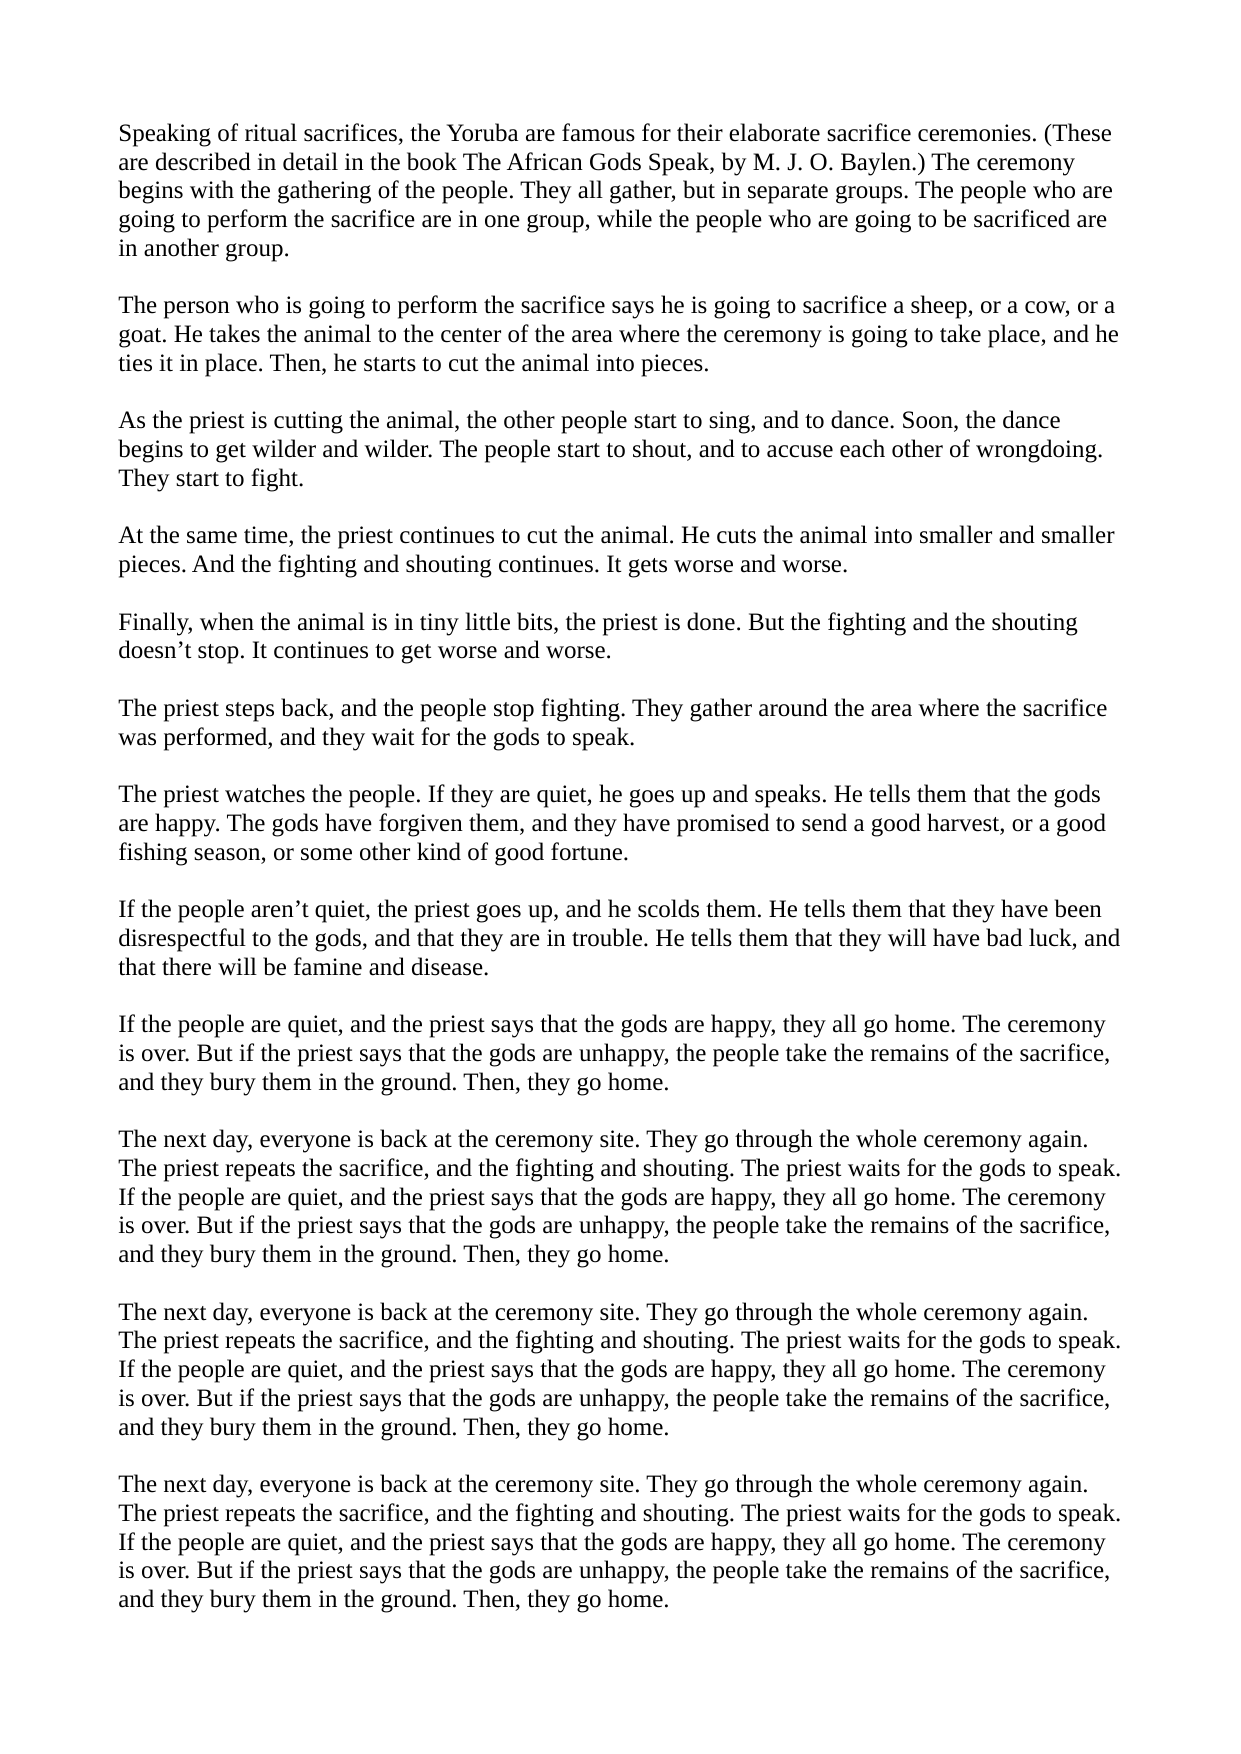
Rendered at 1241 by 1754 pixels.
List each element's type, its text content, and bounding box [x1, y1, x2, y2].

text The priest watches the people. If they are quiet, he goes up and speaks. He tells them that the gods are happy. The gods have forgiven them, and they have promised to send a good harvest, or a good fishing season, or some other kind of good fortune. [118, 779, 1122, 866]
text If the people aren’t quiet, the priest goes up, and he scolds them. He tells them that they have been disrespectful to the gods, and that they are in trouble. He tells them that they will have bad luck, and that there will be famine and disease. [118, 894, 1122, 981]
text Speaking of ritual sacrifices, the Yoruba are famous for their elaborate sacrifice ceremonies. (These are described in detail in the book The African Gods Speak, by M. J. O. Baylen.) The ceremony begins with the gathering of the people. They all gather, but in separate groups. The people who are going to perform the sacrifice are in one group, while the people who are going to be sacrificed are in another group. [118, 118, 1122, 262]
text As the priest is cutting the animal, the other people start to sing, and to dance. Soon, the dance begins to get wilder and wilder. The people start to shout, and to accuse each other of wrongdoing. They start to fight. [118, 406, 1122, 492]
text The next day, everyone is back at the ceremony site. They go through the whole ceremony again. The priest repeats the sacrifice, and the fighting and shouting. The priest waits for the gods to speak. If the people are quiet, and the priest says that the gods are happy, they all go home. The ceremony is over. But if the priest says that the gods are unhappy, the people take the remains of the sacrifice, and they bury them in the ground. Then, they go home. [118, 1297, 1122, 1441]
text The next day, everyone is back at the ceremony site. They go through the whole ceremony again. The priest repeats the sacrifice, and the fighting and shouting. The priest waits for the gods to speak. If the people are quiet, and the priest says that the gods are happy, they all go home. The ceremony is over. But if the priest says that the gods are unhappy, the people take the remains of the sacrifice, and they bury them in the ground. Then, they go home. [118, 1124, 1122, 1268]
text If the people are quiet, and the priest says that the gods are happy, they all go home. The ceremony is over. But if the priest says that the gods are unhappy, the people take the remains of the sacrifice, and they bury them in the ground. Then, they go home. [118, 1009, 1122, 1096]
text The person who is going to perform the sacrifice says he is going to sacrifice a sheep, or a cow, or a goat. He takes the animal to the center of the area where the ceremony is going to take place, and he ties it in place. Then, he starts to cut the animal into pieces. [118, 291, 1122, 377]
text Finally, when the animal is in tiny little bits, the priest is done. But the fighting and the shouting doesn’t stop. It continues to get worse and worse. [118, 607, 1122, 664]
text The priest steps back, and the people stop fighting. They gather around the area where the sacrifice was performed, and they wait for the gods to speak. [118, 693, 1122, 751]
text At the same time, the priest continues to cut the animal. He cuts the animal into smaller and smaller pieces. And the fighting and shouting continues. It gets worse and worse. [118, 521, 1122, 578]
text The next day, everyone is back at the ceremony site. They go through the whole ceremony again. The priest repeats the sacrifice, and the fighting and shouting. The priest waits for the gods to speak. If the people are quiet, and the priest says that the gods are happy, they all go home. The ceremony is over. But if the priest says that the gods are unhappy, the people take the remains of the sacrifice, and they bury them in the ground. Then, they go home. [118, 1469, 1122, 1613]
